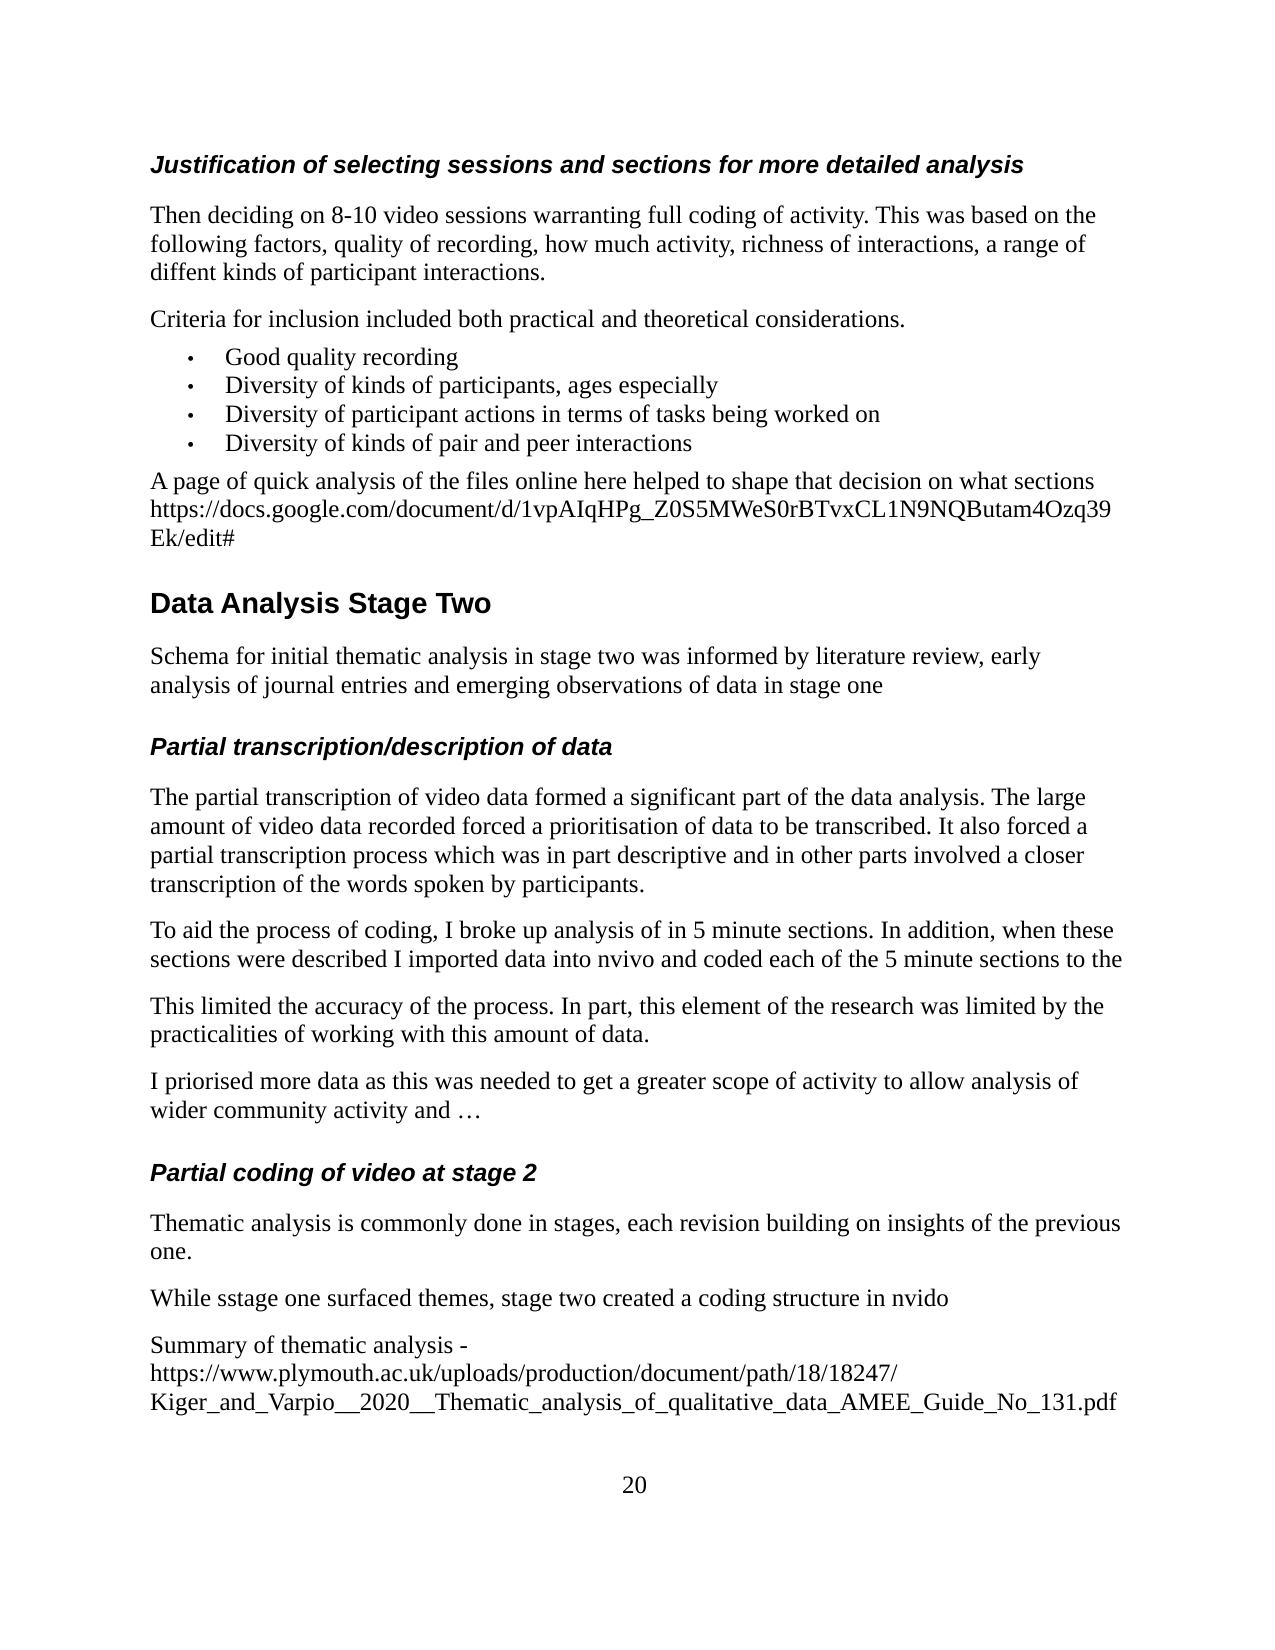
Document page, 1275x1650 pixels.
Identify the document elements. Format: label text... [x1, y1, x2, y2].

text To aid the process of coding, I broke up analysis of in 5 minute sections. In addition, when these sections were described I imported data into nvivo and coded each of the 5 minute sections to the [150, 915, 1125, 973]
list Diversity of participant actions in terms of tasks being worked on [187, 399, 1125, 428]
text The partial transcription of video data formed a significant part of the data analysis. The large amount of video data recorded forced a prioritisation of data to be transcribed. It also forced a partial transcription process which was in part descriptive and in other parts involved a closer transcription of the words spoken by participants. [150, 782, 1125, 897]
text Then deciding on 8-10 video sessions warranting full coding of activity. This was based on the following factors, quality of recording, how much activity, richness of interactions, a range of diffent kinds of participant interactions. [150, 200, 1125, 286]
text Criteria for inclusion included both practical and theoretical considerations. [150, 304, 1125, 333]
subtitle Partial transcription/description of data [150, 732, 1125, 761]
text A page of quick analysis of the files online here helped to shape that decision on what sections https://docs.google.com/document/d/1vpAIqHPg_Z0S5MWeS0rBTvxCL1N9NQButam4Ozq39Ek/edit# [150, 466, 1125, 552]
list Diversity of kinds of participants, ages especially [187, 371, 1125, 399]
subtitle Justification of selecting sessions and sections for more detailed analysis [150, 150, 1125, 178]
text Summary of thematic analysis - https://www.plymouth.ac.uk/uploads/production/document/path/18/18247/Kiger_and_Varpio__2020__Thematic_analysis_of_qualitative_data_AMEE_Guide_No_131.pdf [150, 1330, 1125, 1416]
text Thematic analysis is commonly done in stages, each revision building on insights of the previous one. [150, 1208, 1125, 1265]
text While sstage one surfaced themes, stage two created a coding structure in nvido [150, 1283, 1125, 1312]
list Good quality recording [187, 342, 1125, 371]
text Schema for initial thematic analysis in stage two was informed by literature review, early analysis of journal entries and emerging observations of data in stage one [150, 641, 1125, 698]
subtitle Partial coding of video at stage 2 [150, 1158, 1125, 1186]
subtitle Data Analysis Stage Two [150, 586, 1125, 619]
text I priorised more data as this was needed to get a greater scope of activity to allow analysis of wider community activity and … [150, 1066, 1125, 1124]
list Diversity of kinds of pair and peer interactions [187, 428, 1125, 457]
text This limited the accuracy of the process. In part, this element of the research was limited by the practicalities of working with this amount of data. [150, 991, 1125, 1048]
